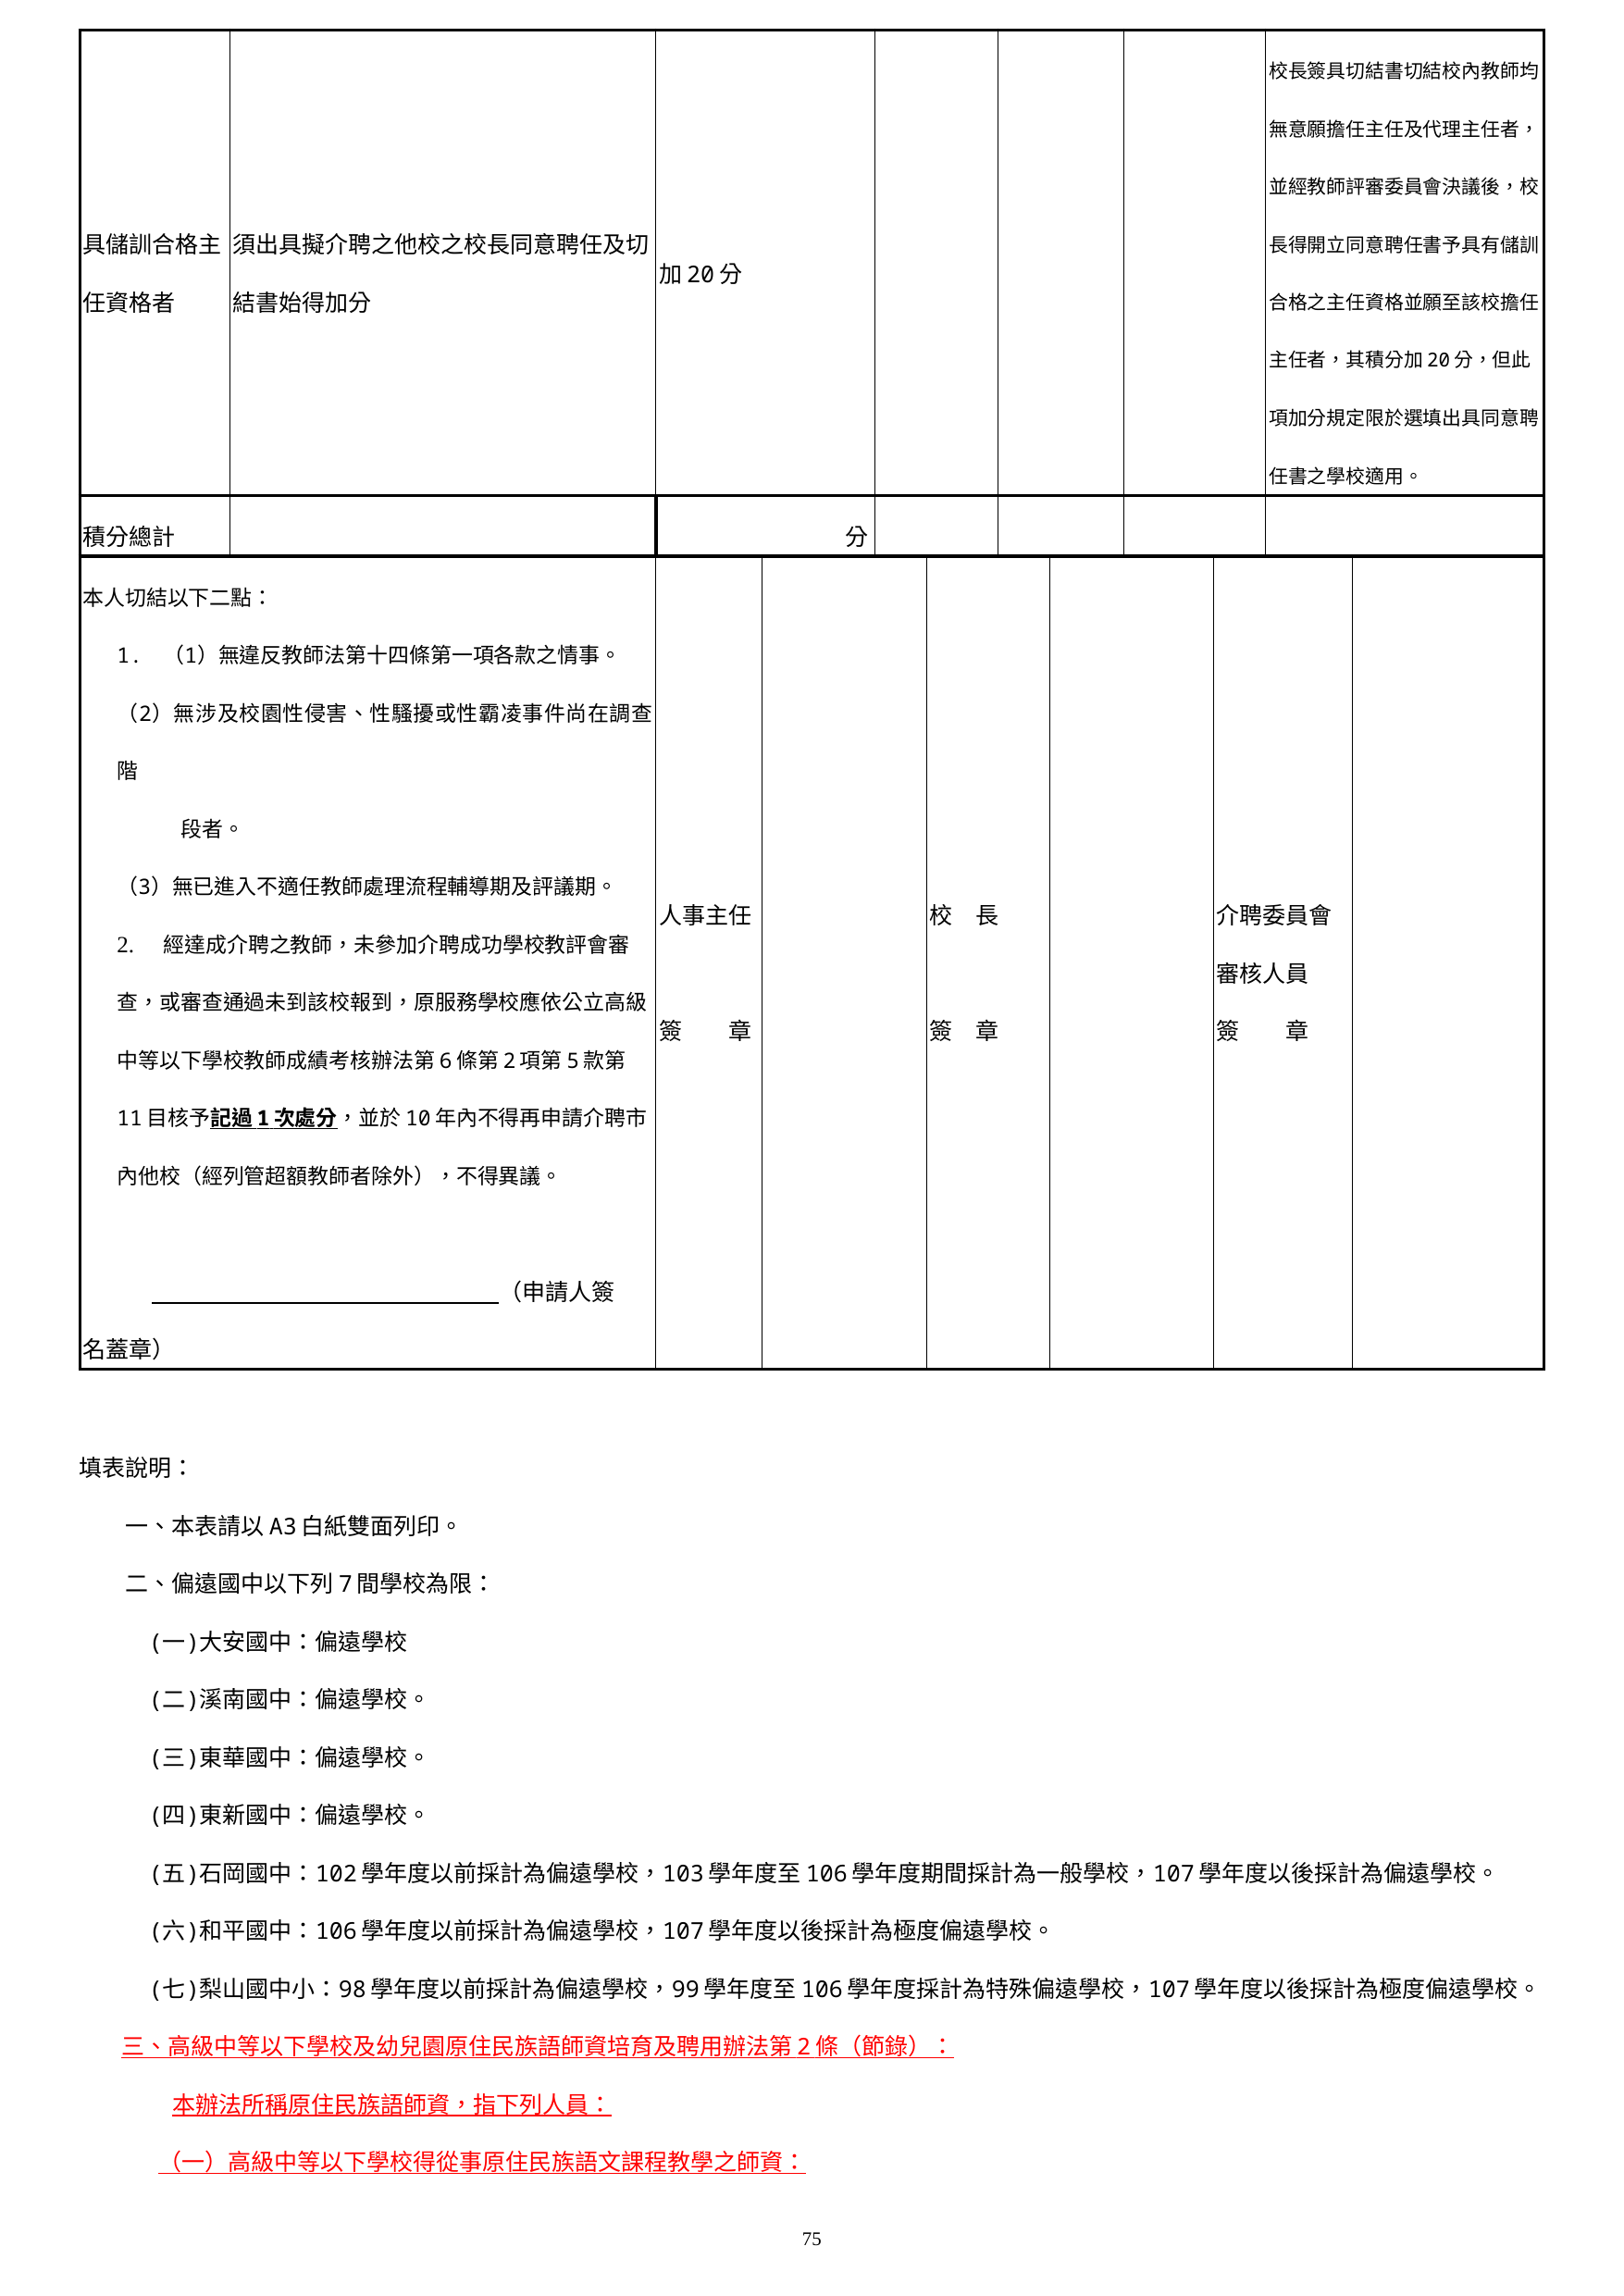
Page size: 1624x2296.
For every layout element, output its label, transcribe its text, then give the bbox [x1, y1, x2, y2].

text (五)石岡國中：102學年度以前採計為偏遠學校，103學年度至106學年度期間採計為一般學校，107學年度以後採計為偏遠學校。 [80, 1833, 1557, 1891]
table_cell [875, 31, 998, 494]
table_cell [762, 558, 926, 1367]
table_cell 須出具擬介聘之他校之校長同意聘任及切結書始得加分 [230, 31, 655, 494]
text (六)和平國中：106學年度以前採計為偏遠學校，107學年度以後採計為極度偏遠學校。 [80, 1891, 1557, 1949]
text 填表說明： [80, 1428, 1557, 1486]
table_cell [1050, 558, 1213, 1367]
text 本辦法所稱原住民族語師資，指下列人員： [89, 2065, 1557, 2122]
text (三)東華國中：偏遠學校。 [80, 1718, 1557, 1775]
table_cell [1266, 497, 1543, 554]
text （一）高級中等以下學校得從事原住民族語文課程教學之師資： [89, 2122, 1557, 2180]
text (七)梨山國中小：98學年度以前採計為偏遠學校，99學年度至106學年度採計為特殊偏遠學校，107學年度以後採計為極度偏遠學校。 [80, 1949, 1557, 2006]
table_cell 分 [658, 497, 874, 554]
table_cell 介聘委員會 審核人員 簽 章 [1214, 558, 1352, 1367]
table_cell [230, 497, 654, 554]
table_cell 校 長 簽 章 [927, 558, 1049, 1367]
text (二)溪南國中：偏遠學校。 [80, 1659, 1557, 1718]
table_cell [1124, 497, 1265, 554]
table_cell [875, 497, 998, 554]
text 三、高級中等以下學校及幼兒園原住民族語師資培育及聘用辦法第2條（節錄）： [66, 2006, 1557, 2065]
table_cell 加20分 [656, 31, 874, 494]
table_cell 校長簽具切結書切結校內教師均無意願擔任主任及代理主任者，並經教師評審委員會決議後，校長得開立同意聘任書予具有儲訓合格之主任資格並願至該校擔任主任者，其積分加20分，但此項加分規定限於選填出具同意聘任書之學校適用。 [1266, 31, 1543, 494]
table_cell 積分總計 [81, 497, 229, 554]
table_cell [1124, 31, 1265, 494]
text 一、本表請以A3白紙雙面列印。 [80, 1486, 1557, 1544]
table_cell [998, 497, 1123, 554]
text 二、偏遠國中以下列7間學校為限： [80, 1544, 1557, 1602]
table_cell 人事主任 簽 章 [656, 558, 762, 1367]
table_cell [998, 31, 1123, 494]
text (四)東新國中：偏遠學校。 [80, 1775, 1557, 1833]
table_cell 本人切結以下二點： （1）無違反教師法第十四條第一項各款之情事。 （2）無涉及校園性侵害、性騷擾或性霸凌事件尚在調查階 段者。 （3）無已進入不適任教師處理流程輔導期及評議期。 經達成介聘之教師，未參加介聘成功學校教評會審查，或審查通過未到該校報到，原服務學校應依公立高級中等以下學校教師成績考核辦法第6條第2項第5款第11目核予記過1次處分，並於10年內不得再申請介聘市內他校（經列管超額教師者除外），不得異議。 （申請人簽名蓋章） [81, 558, 655, 1367]
table_cell [1353, 558, 1543, 1367]
text (一)大安國中：偏遠學校 [80, 1602, 1557, 1659]
table_cell 具儲訓合格主任資格者 [81, 31, 229, 494]
